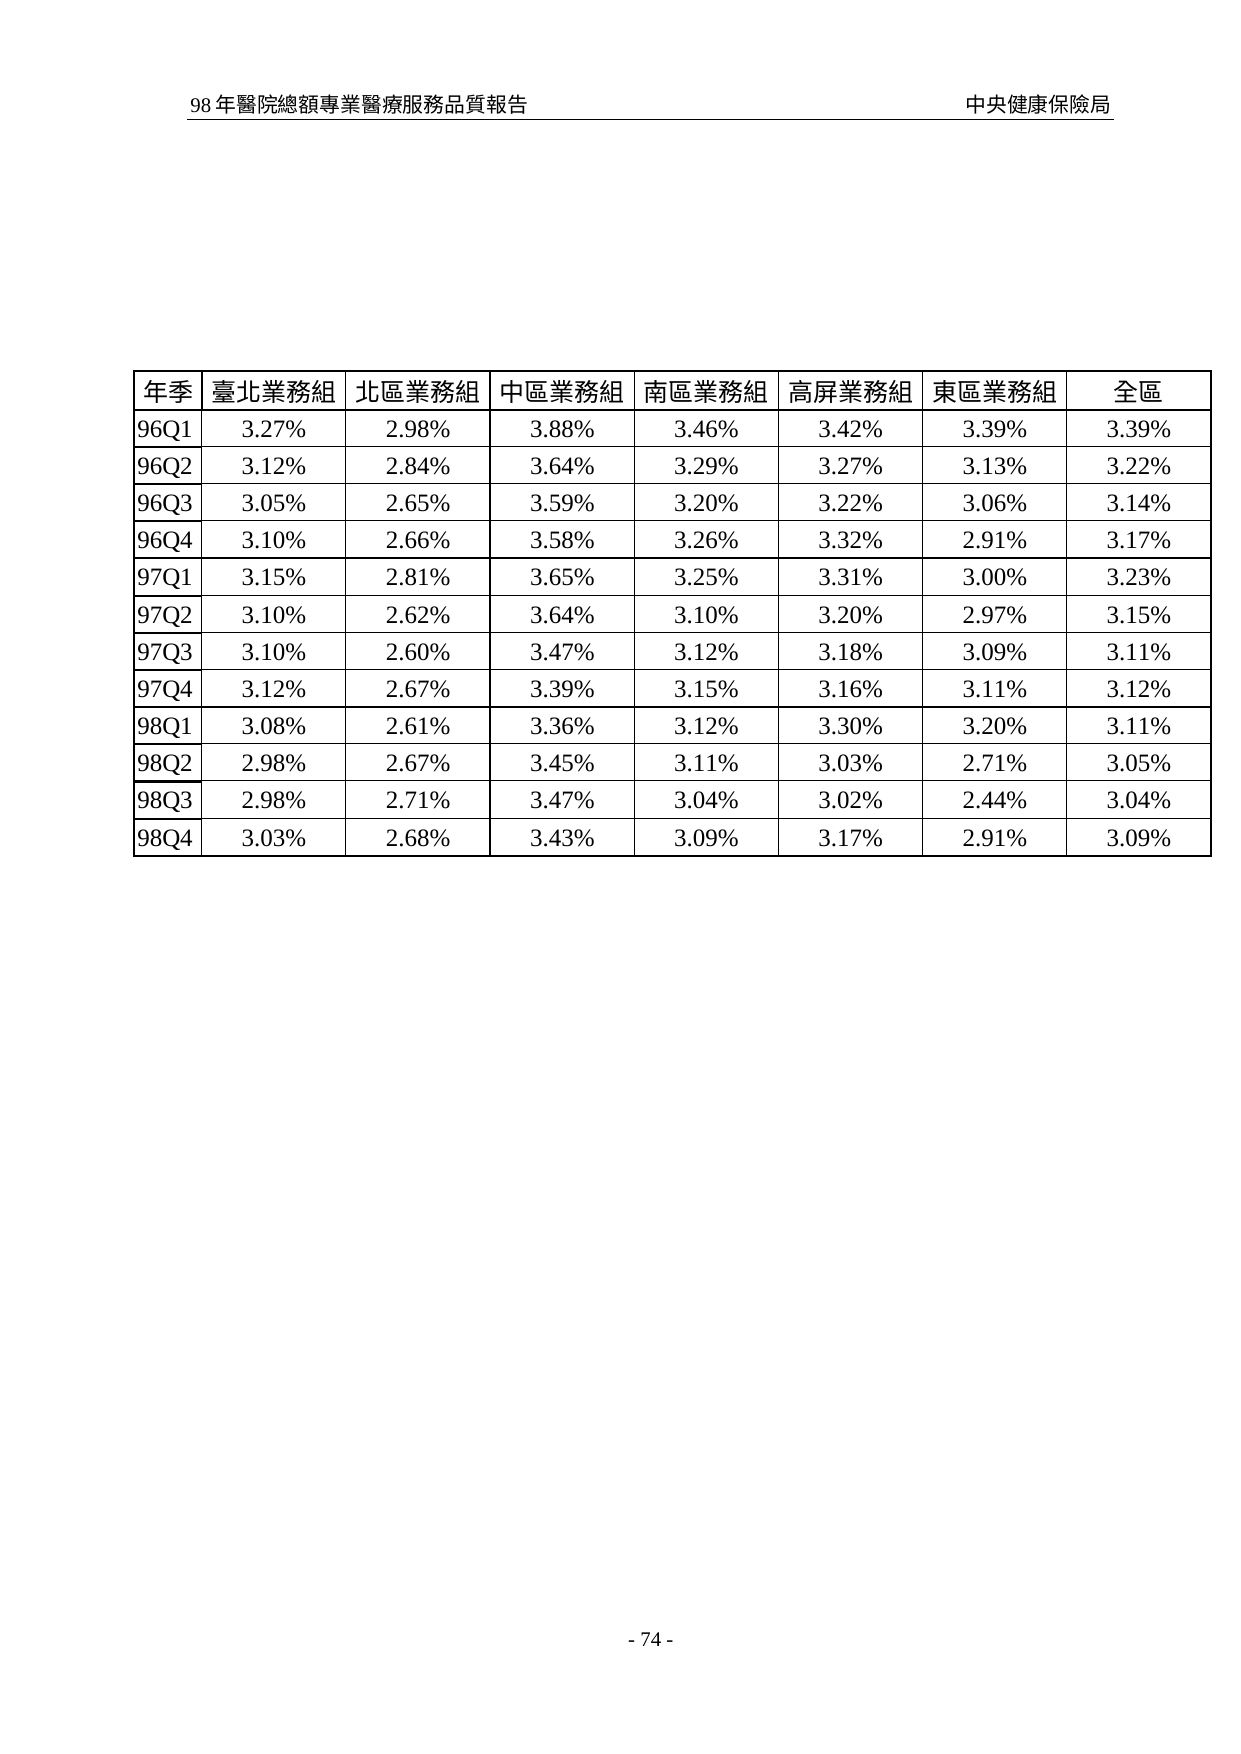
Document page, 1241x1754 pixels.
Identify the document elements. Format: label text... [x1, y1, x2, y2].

table_cell 3.45% [491, 744, 634, 780]
table_cell 2.66% [346, 521, 489, 557]
table_cell 2.67% [346, 744, 489, 780]
table_cell 3.17% [1067, 521, 1210, 557]
table_cell 3.18% [779, 633, 922, 669]
table_cell 3.42% [779, 411, 922, 446]
table_cell 3.15% [1067, 596, 1210, 632]
table_cell 3.47% [491, 633, 634, 669]
table_cell 3.39% [1067, 411, 1210, 446]
table_cell 96Q4 [135, 522, 201, 557]
table_cell 3.16% [779, 670, 922, 706]
table_cell 3.17% [779, 819, 922, 855]
table_cell 3.25% [635, 559, 778, 594]
table_cell 3.03% [202, 819, 345, 855]
table_header 南區業務組 [635, 372, 778, 408]
table_header 北區業務組 [346, 372, 489, 408]
table_cell 2.71% [923, 744, 1066, 780]
table_cell 96Q2 [135, 448, 201, 483]
table_cell 3.64% [491, 596, 634, 632]
table_cell 3.05% [202, 484, 345, 520]
table_cell 3.00% [923, 559, 1066, 594]
table_cell 3.20% [779, 596, 922, 632]
table_cell 2.61% [346, 708, 489, 743]
table_cell 3.12% [1067, 670, 1210, 706]
table_header 高屏業務組 [779, 372, 922, 408]
table_cell 3.04% [635, 781, 778, 818]
table_cell 3.59% [491, 484, 634, 520]
table_cell 2.91% [923, 521, 1066, 557]
table_cell 3.23% [1067, 559, 1210, 594]
table_cell 98Q4 [135, 820, 201, 855]
table_cell 3.14% [1067, 484, 1210, 520]
table_cell 3.20% [923, 708, 1066, 743]
table_cell 3.29% [635, 447, 778, 483]
table_cell 98Q2 [135, 745, 201, 780]
table_cell 3.02% [779, 781, 922, 818]
table_cell 3.09% [923, 633, 1066, 669]
table_cell 97Q3 [135, 634, 201, 669]
table_cell 3.11% [1067, 633, 1210, 669]
table_cell 3.12% [635, 633, 778, 669]
table_cell 3.11% [635, 744, 778, 780]
table_cell 2.98% [202, 744, 345, 780]
table_cell 3.26% [635, 521, 778, 557]
table_cell 3.43% [491, 819, 634, 855]
table_cell 3.15% [202, 559, 345, 594]
table_cell 3.27% [202, 411, 345, 446]
table_cell 3.06% [923, 484, 1066, 520]
table_cell 2.98% [346, 411, 489, 446]
table_cell 2.62% [346, 596, 489, 632]
table_cell 3.09% [1067, 819, 1210, 855]
table_cell 3.88% [491, 411, 634, 446]
table_cell 3.58% [491, 521, 634, 557]
table_cell 2.97% [923, 596, 1066, 632]
table_cell 3.32% [779, 521, 922, 557]
table_header 全區 [1067, 372, 1210, 408]
table_cell 3.20% [635, 484, 778, 520]
table_cell 3.11% [923, 670, 1066, 706]
table_cell 97Q1 [135, 559, 201, 594]
table_cell 2.71% [346, 781, 489, 818]
table_cell 3.09% [635, 819, 778, 855]
table_header 臺北業務組 [203, 372, 345, 408]
table_cell 3.10% [635, 596, 778, 632]
table_cell 3.39% [923, 411, 1066, 446]
table_cell 3.10% [202, 596, 345, 632]
table_header 年季 [135, 372, 201, 408]
table_cell 3.46% [635, 411, 778, 446]
table_cell 98Q1 [135, 708, 201, 743]
table_cell 2.98% [202, 781, 345, 818]
table_cell 2.67% [346, 670, 489, 706]
table_cell 3.03% [779, 744, 922, 780]
table_cell 3.10% [202, 521, 345, 557]
table_cell 3.27% [779, 447, 922, 483]
table_cell 3.22% [779, 484, 922, 520]
table_cell 3.22% [1067, 447, 1210, 483]
table_cell 98Q3 [135, 783, 201, 818]
table_cell 97Q2 [135, 597, 201, 632]
table_cell 3.10% [202, 633, 345, 669]
table_cell 2.91% [923, 819, 1066, 855]
table_cell 3.36% [491, 708, 634, 743]
table_cell 2.81% [346, 559, 489, 594]
table_cell 3.65% [491, 559, 634, 594]
table_cell 3.15% [635, 670, 778, 706]
table_cell 3.47% [491, 781, 634, 818]
table_cell 96Q1 [135, 411, 201, 446]
table_cell 96Q3 [135, 485, 201, 520]
table_cell 3.04% [1067, 781, 1210, 818]
table_cell 3.11% [1067, 708, 1210, 743]
table_header 中區業務組 [491, 372, 634, 408]
table_cell 97Q4 [135, 671, 201, 706]
table_cell 3.64% [491, 447, 634, 483]
table_cell 3.12% [635, 708, 778, 743]
table_cell 2.44% [923, 781, 1066, 818]
table_cell 2.68% [346, 819, 489, 855]
table_cell 3.31% [779, 559, 922, 594]
table_cell 3.12% [202, 447, 345, 483]
table_cell 3.12% [202, 670, 345, 706]
table_cell 2.60% [346, 633, 489, 669]
table_cell 3.08% [202, 708, 345, 743]
table_header 東區業務組 [923, 372, 1066, 408]
table_cell 2.84% [346, 447, 489, 483]
table_cell 3.13% [923, 447, 1066, 483]
table_cell 3.05% [1067, 744, 1210, 780]
table_cell 3.39% [491, 670, 634, 706]
table_cell 3.30% [779, 708, 922, 743]
table_cell 2.65% [346, 484, 489, 520]
